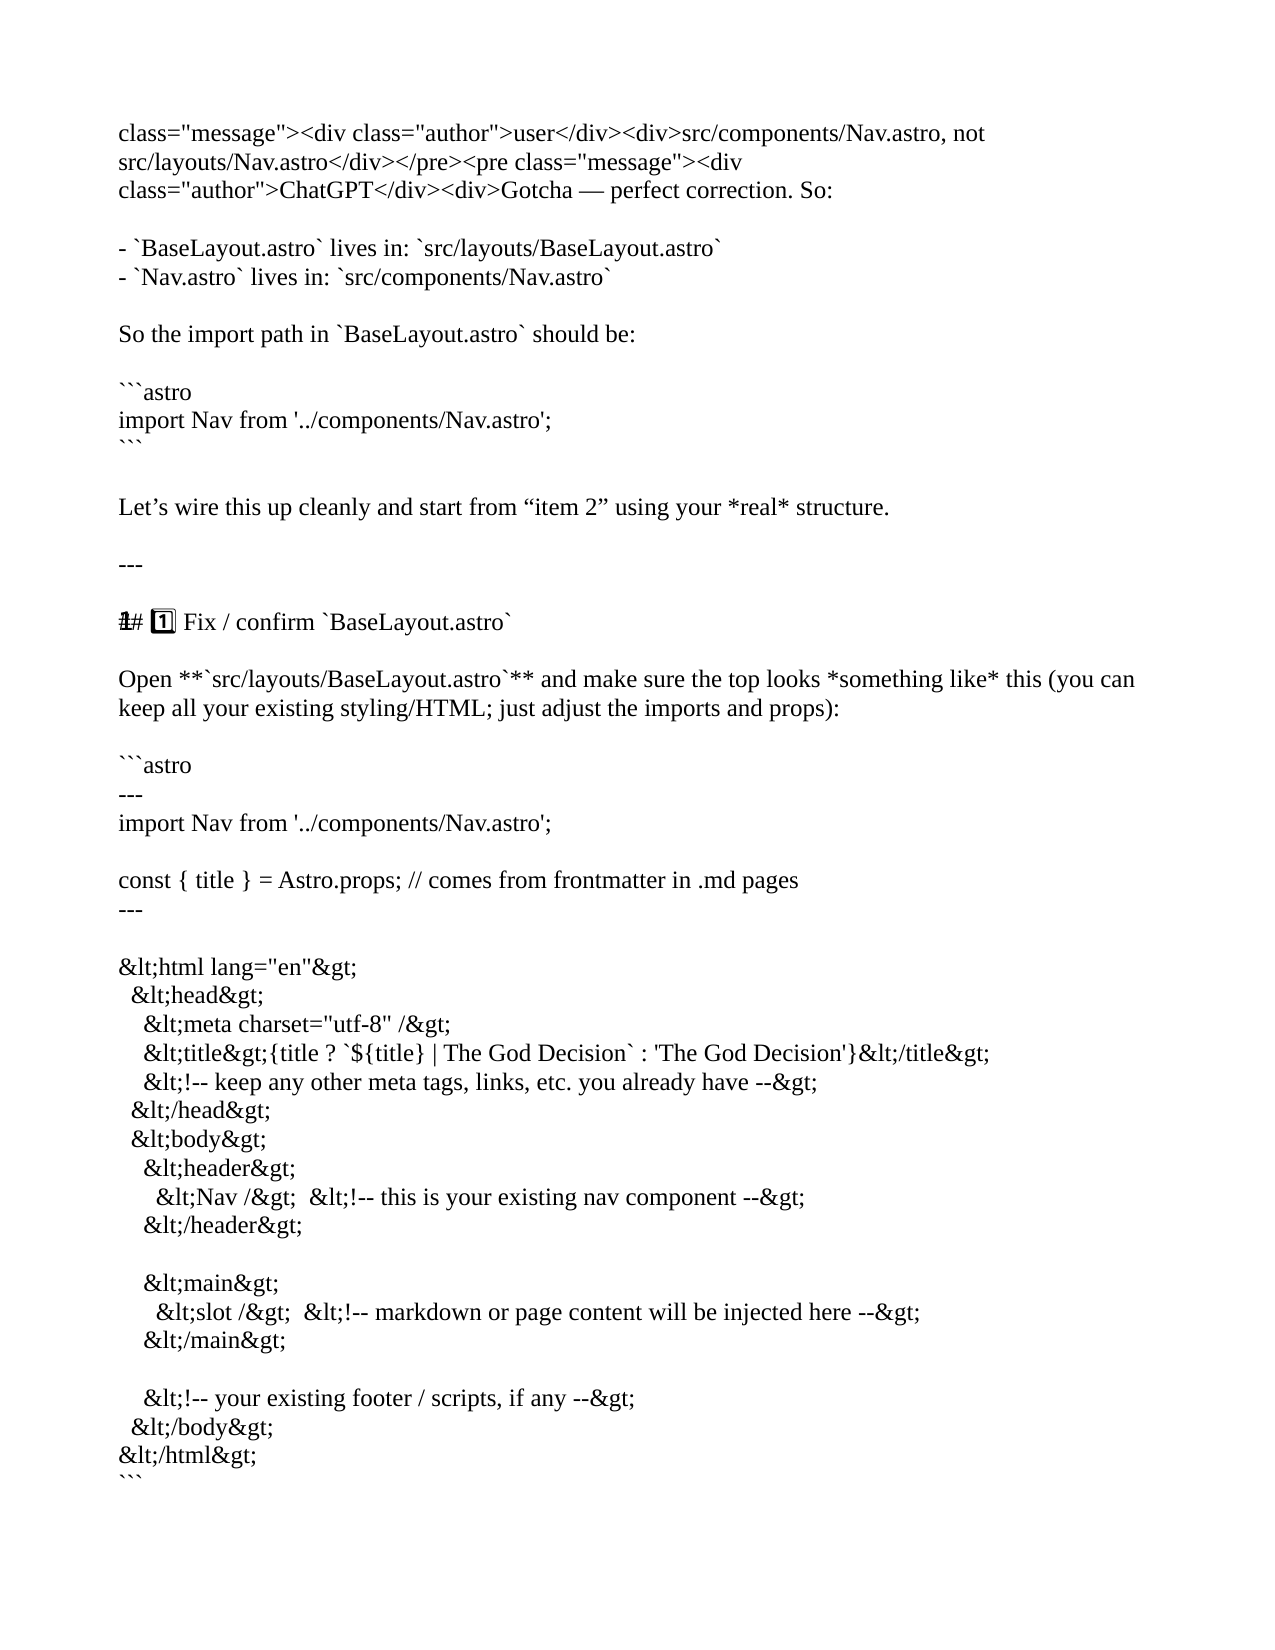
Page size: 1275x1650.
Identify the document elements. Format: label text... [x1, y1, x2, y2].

text import Nav from '../components/Nav.astro'; [118, 406, 1157, 434]
text &lt;title&gt;{title ? `${title} | The God Decision` : 'The God Decision'}&lt;/title&gt; [118, 1038, 1157, 1067]
text &lt;head&gt; [118, 981, 1157, 1009]
text &lt;/main&gt; [118, 1326, 1157, 1354]
text &lt;/header&gt; [118, 1211, 1157, 1239]
text ``` [118, 434, 1157, 463]
text Let’s wire this up cleanly and start from “item 2” using your *real* structure. [118, 492, 1157, 521]
text &lt;header&gt; [118, 1153, 1157, 1182]
text &lt;!-- keep any other meta tags, links, etc. you already have --&gt; [118, 1067, 1157, 1096]
text - `Nav.astro` lives in: `src/components/Nav.astro` [118, 262, 1157, 291]
text &lt;!-- your existing footer / scripts, if any --&gt; [118, 1383, 1157, 1412]
text ``` [118, 1469, 1157, 1498]
text &lt;/html&gt; [118, 1441, 1157, 1469]
text &lt;slot /&gt; &lt;!-- markdown or page content will be injected here --&gt; [118, 1297, 1157, 1326]
text &lt;body&gt; [118, 1124, 1157, 1153]
text --- [118, 779, 1157, 808]
text &lt;main&gt; [118, 1268, 1157, 1297]
text import Nav from '../components/Nav.astro'; [118, 808, 1157, 837]
text --- [118, 894, 1157, 923]
text class="message"><div class="author">user</div><div>src/components/Nav.astro, not src/layouts/Nav.astro</div></pre><pre class="message"><div class="author">ChatGPT</div><div>Gotcha — perfect correction. So: [118, 118, 1157, 204]
text ```astro [118, 377, 1157, 406]
text ```astro [118, 751, 1157, 779]
text Open **`src/layouts/BaseLayout.astro`** and make sure the top looks *something like* this (you can keep all your existing styling/HTML; just adjust the imports and props): [118, 664, 1157, 722]
text &lt;Nav /&gt; &lt;!-- this is your existing nav component --&gt; [118, 1182, 1157, 1211]
text &lt;/body&gt; [118, 1412, 1157, 1441]
text --- [118, 549, 1157, 578]
text &lt;html lang="en"&gt; [118, 952, 1157, 981]
text &lt;/head&gt; [118, 1096, 1157, 1124]
text ## 1️⃣ Fix / confirm `BaseLayout.astro` [118, 607, 1157, 636]
text So the import path in `BaseLayout.astro` should be: [118, 319, 1157, 348]
text const { title } = Astro.props; // comes from frontmatter in .md pages [118, 866, 1157, 894]
text &lt;meta charset="utf-8" /&gt; [118, 1009, 1157, 1038]
text - `BaseLayout.astro` lives in: `src/layouts/BaseLayout.astro` [118, 233, 1157, 262]
